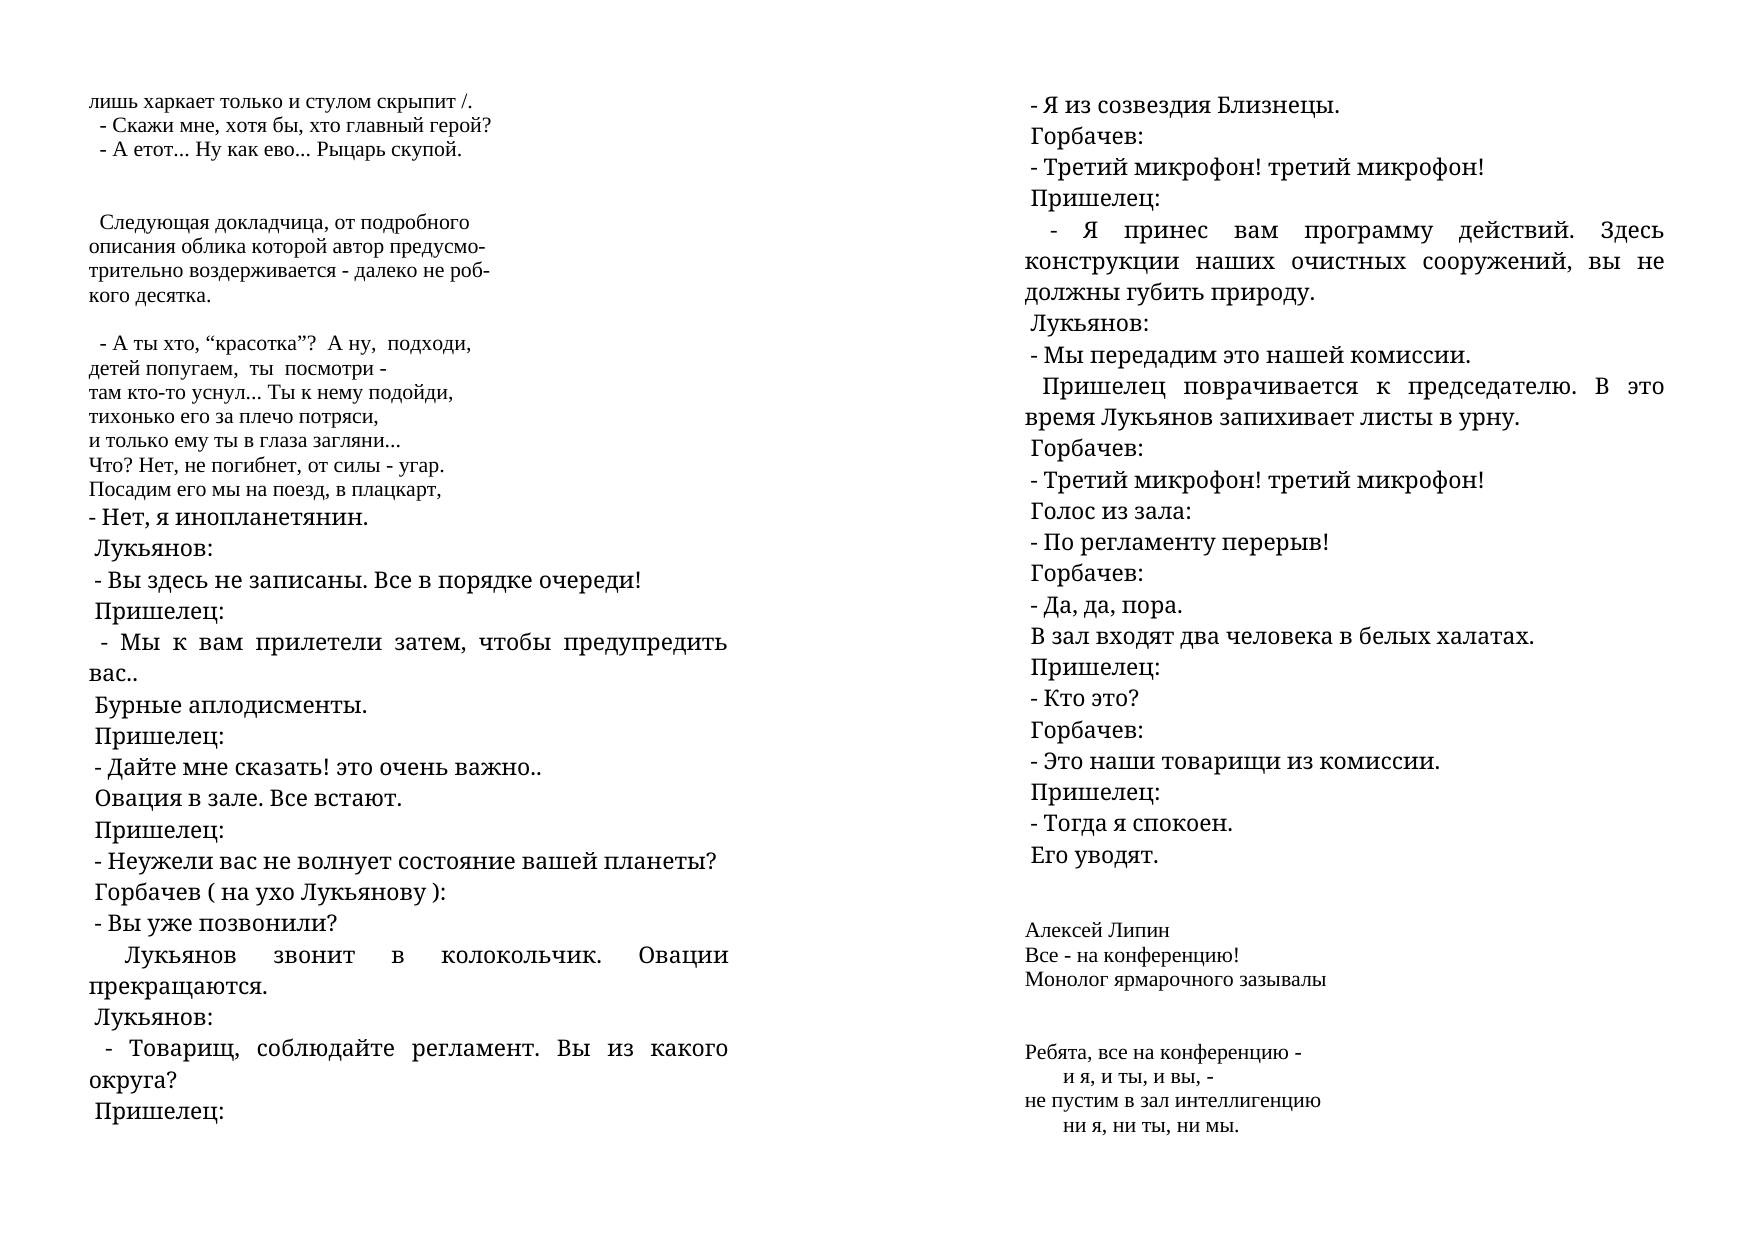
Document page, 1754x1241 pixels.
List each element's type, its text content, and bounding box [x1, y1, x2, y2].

text Пришелец: [88, 720, 729, 751]
text не пустим в зал интеллигенцию [1024, 1088, 1665, 1112]
text описания облика которой автор предусмо- [88, 234, 729, 258]
text Следующая докладчица, от подробного [88, 210, 729, 234]
text Бурные аплодисменты. [88, 689, 729, 720]
text - Кто это? [1024, 682, 1665, 713]
text - Третий микрофон! третий микрофон! [1024, 151, 1665, 182]
text Алексей Липин [1024, 918, 1665, 943]
text трительно воздерживается - далеко не роб- [88, 258, 729, 283]
text и только ему ты в глаза загляни... [88, 428, 729, 453]
text - Неужели вас не волнует состояние вашей планеты? [88, 845, 729, 876]
text тихонько его за плечо потряси, [88, 404, 729, 428]
text - Это наши товарищи из комиссии. [1024, 745, 1665, 776]
text Все - на конференцию! [1024, 943, 1665, 967]
text там кто-то уснул... Ты к нему подойди, [88, 380, 729, 404]
text - Товарищ, соблюдайте регламент. Вы из какого округа? [88, 1032, 729, 1095]
text Пришелец: [1024, 182, 1665, 213]
text - Мы передадим это нашей комиссии. [1024, 338, 1665, 370]
text Что? Нет, не погибнет, от силы - угар. [88, 453, 729, 477]
text Горбачев: [1024, 120, 1665, 151]
text - Тогда я спокоен. [1024, 807, 1665, 838]
text Лукьянов: [88, 532, 729, 564]
text Ребята, все на конференцию - [1024, 1040, 1665, 1064]
text Лукьянов: [1024, 307, 1665, 338]
text - Вы здесь не записаны. Все в порядке очереди! [88, 564, 729, 595]
text Лукьянов звонит в колокольчик. Овации прекращаются. [88, 939, 729, 1001]
text лишь харкает только и стулом скрыпит /. [88, 88, 729, 113]
text Горбачев: [1024, 432, 1665, 463]
text Пришелец: [88, 595, 729, 626]
text - А етот... Ну как ево... Рыцарь скупой. [88, 137, 729, 161]
text Голос из зала: [1024, 495, 1665, 526]
text Овация в зале. Все встают. [88, 782, 729, 814]
text - А ты хто, “красотка”? А ну, подходи, [88, 331, 729, 356]
text - Нет, я инопланетянин. [88, 501, 729, 532]
text Монолог ярмарочного зазывалы [1024, 967, 1665, 991]
text Горбачев: [1024, 713, 1665, 745]
text Пришелец: [1024, 651, 1665, 682]
text Лукьянов: [88, 1001, 729, 1032]
text ни я, ни ты, ни мы. [1024, 1112, 1665, 1137]
text Пришелец: [88, 814, 729, 845]
text и я, и ты, и вы, - [1024, 1064, 1665, 1088]
text Горбачев ( на ухо Лукьянову ): [88, 876, 729, 907]
text Посадим его мы на поезд, в плацкарт, [88, 477, 729, 501]
text Горбачев: [1024, 557, 1665, 588]
text детей попугаем, ты посмотри - [88, 356, 729, 380]
text - Скажи мне, хотя бы, хто главный герой? [88, 113, 729, 137]
text - По регламенту перерыв! [1024, 526, 1665, 557]
text кого десятка. [88, 283, 729, 307]
text - Я из созвездия Близнецы. [1024, 88, 1665, 120]
text - Я принес вам программу действий. Здесь конструкции наших очистных сооружений, вы не должны губить природу. [1024, 213, 1665, 307]
text - Дайте мне сказать! это очень важно.. [88, 751, 729, 782]
text - Да, да, пора. [1024, 588, 1665, 620]
text Пришелец поврачивается к председателю. В это время Лукьянов запихивает листы в урну. [1024, 370, 1665, 432]
text Пришелец: [1024, 776, 1665, 807]
text - Вы уже позвонили? [88, 907, 729, 939]
text Его уводят. [1024, 838, 1665, 870]
text - Мы к вам прилетели затем, чтобы предупредить вас.. [88, 626, 729, 689]
text Пришелец: [88, 1095, 729, 1126]
text - Третий микрофон! третий микрофон! [1024, 463, 1665, 495]
text В зал входят два человека в белых халатах. [1024, 620, 1665, 651]
